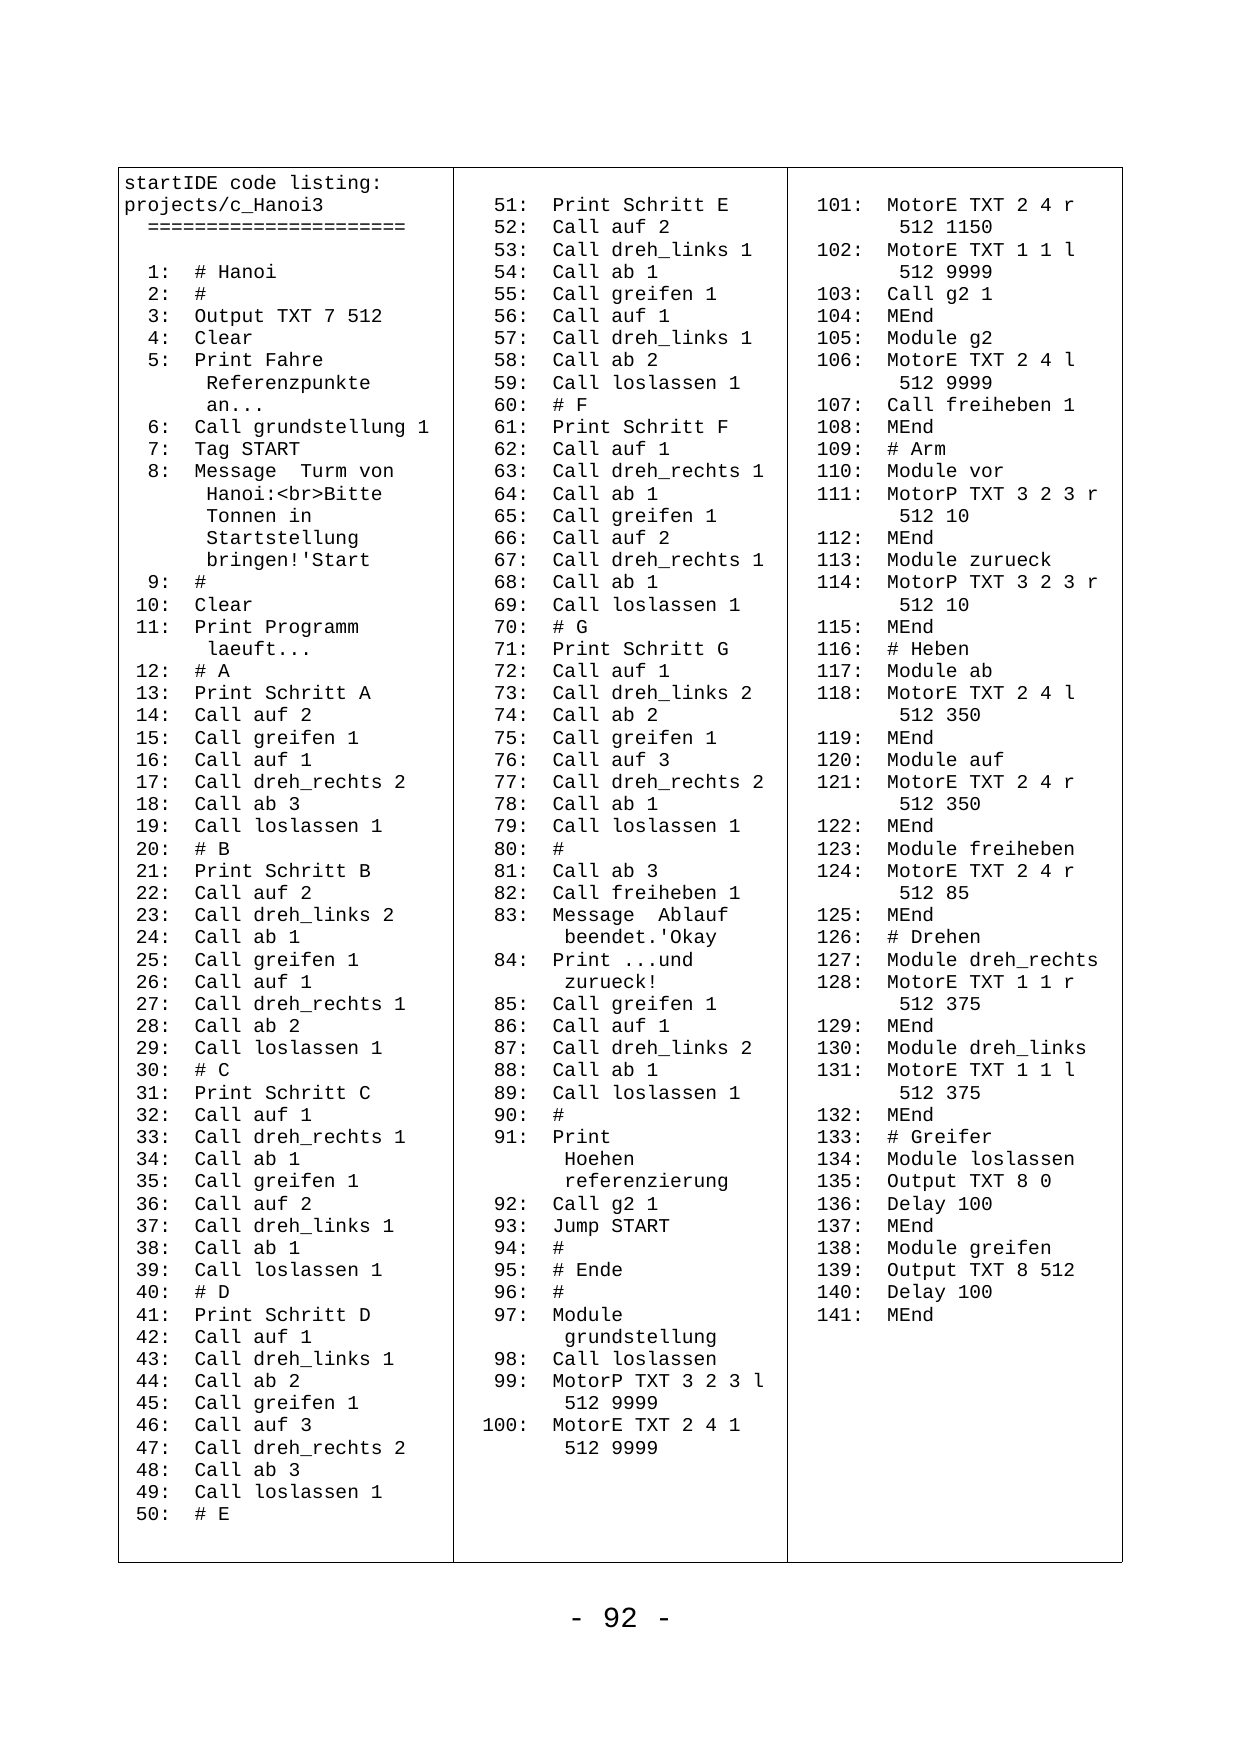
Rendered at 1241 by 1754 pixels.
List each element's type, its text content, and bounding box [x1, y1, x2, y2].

table_header 51: Print Schritt E 52: Call auf 2 53: Call dreh_links 1 54: Call ab 1 55: Call greifen 1 56: Call auf 1 57: Call dreh_links 1 58: Call ab 2 59: Call loslassen 1 60: # F 61: Print Schritt F 62: Call auf 1 63: Call dreh_rechts 1 64: Call ab 1 65: Call greifen 1 66: Call auf 2 67: Call dreh_rechts 1 68: Call ab 1 69: Call loslassen 1 70: # G 71: Print Schritt G 72: Call auf 1 73: Call dreh_links 2 74: Call ab 2 75: Call greifen 1 76: Call auf 3 77: Call dreh_rechts 2 78: Call ab 1 79: Call loslassen 1 80: # 81: Call ab 3 82: Call freiheben 1 83: Message Ablauf beendet.'Okay 84: Print ...und zurueck! 85: Call greifen 1 86: Call auf 1 87: Call dreh_links 2 88: Call ab 1 89: Call loslassen 1 90: # 91: Print Hoehen referenzierung 92: Call g2 1 93: Jump START 94: # 95: # Ende 96: # 97: Module grundstellung 98: Call loslassen 99: MotorP TXT 3 2 3 l 512 9999 100: MotorE TXT 2 4 1 512 9999 [454, 168, 787, 1562]
table_header startIDE code listing: projects/c_Hanoi3 ====================== 1: # Hanoi 2: # 3: Output TXT 7 512 4: Clear 5: Print Fahre Referenzpunkte an... 6: Call grundstellung 1 7: Tag START 8: Message Turm von Hanoi:<br>Bitte Tonnen in Startstellung bringen!'Start 9: # 10: Clear 11: Print Programm laeuft... 12: # A 13: Print Schritt A 14: Call auf 2 15: Call greifen 1 16: Call auf 1 17: Call dreh_rechts 2 18: Call ab 3 19: Call loslassen 1 20: # B 21: Print Schritt B 22: Call auf 2 23: Call dreh_links 2 24: Call ab 1 25: Call greifen 1 26: Call auf 1 27: Call dreh_rechts 1 28: Call ab 2 29: Call loslassen 1 30: # C 31: Print Schritt C 32: Call auf 1 33: Call dreh_rechts 1 34: Call ab 1 35: Call greifen 1 36: Call auf 2 37: Call dreh_links 1 38: Call ab 1 39: Call loslassen 1 40: # D 41: Print Schritt D 42: Call auf 1 43: Call dreh_links 1 44: Call ab 2 45: Call greifen 1 46: Call auf 3 47: Call dreh_rechts 2 48: Call ab 3 49: Call loslassen 1 50: # E [119, 168, 453, 1562]
table_header 101: MotorE TXT 2 4 r 512 1150 102: MotorE TXT 1 1 l 512 9999 103: Call g2 1 104: MEnd 105: Module g2 106: MotorE TXT 2 4 l 512 9999 107: Call freiheben 1 108: MEnd 109: # Arm 110: Module vor 111: MotorP TXT 3 2 3 r 512 10 112: MEnd 113: Module zurueck 114: MotorP TXT 3 2 3 r 512 10 115: MEnd 116: # Heben 117: Module ab 118: MotorE TXT 2 4 l 512 350 119: MEnd 120: Module auf 121: MotorE TXT 2 4 r 512 350 122: MEnd 123: Module freiheben 124: MotorE TXT 2 4 r 512 85 125: MEnd 126: # Drehen 127: Module dreh_rechts 128: MotorE TXT 1 1 r 512 375 129: MEnd 130: Module dreh_links 131: MotorE TXT 1 1 l 512 375 132: MEnd 133: # Greifer 134: Module loslassen 135: Output TXT 8 0 136: Delay 100 137: MEnd 138: Module greifen 139: Output TXT 8 512 140: Delay 100 141: MEnd [788, 168, 1122, 1562]
